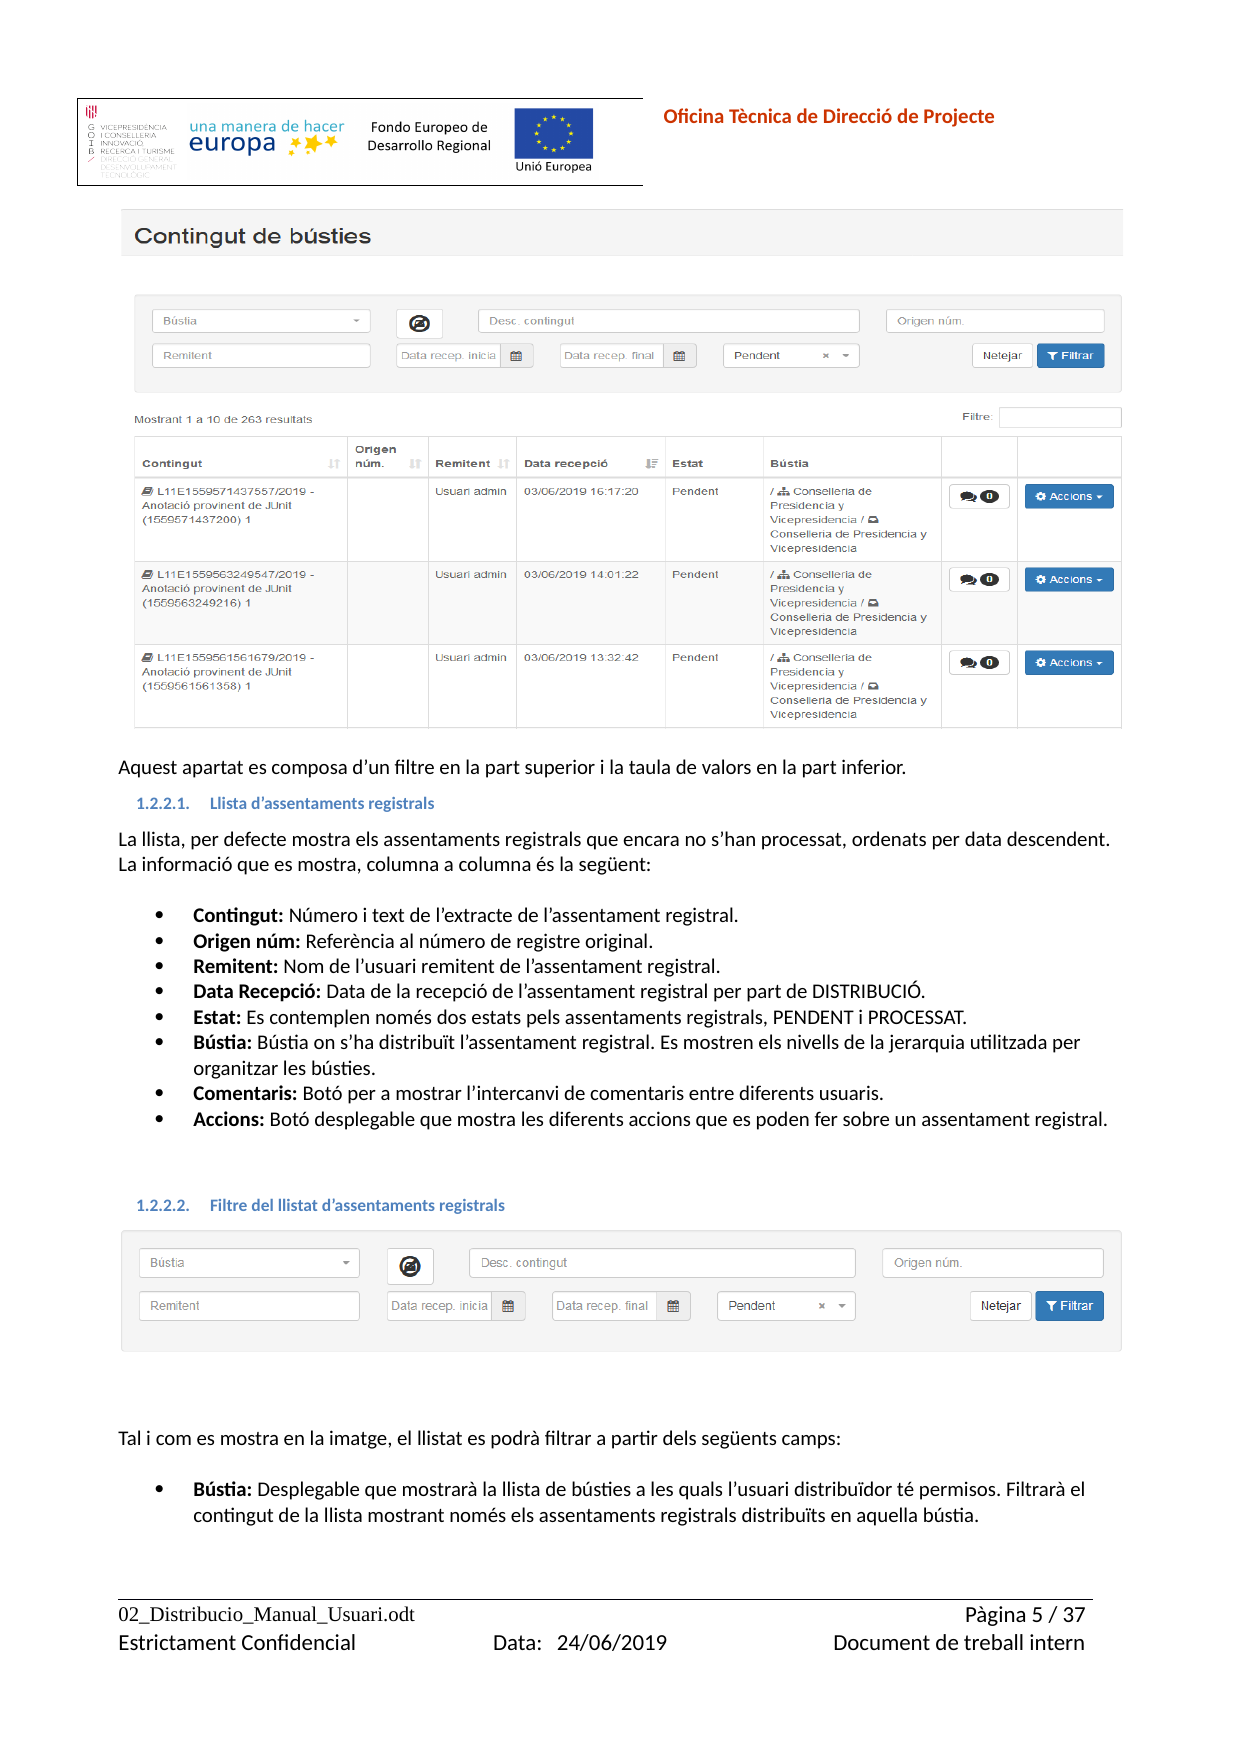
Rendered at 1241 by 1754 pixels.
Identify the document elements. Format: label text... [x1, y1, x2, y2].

list Contingut: Número i text de l’extracte de l’assentament registral. [156, 902, 1122, 928]
list Data Recepció: Data de la recepció de l’assentament registral per part de DISTRIBUCIÓ. [156, 979, 1122, 1004]
list Estat: Es contemplen només dos estats pels assentaments registrals, PENDENT i PROCESSAT. [156, 1004, 1122, 1029]
text La llista, per defecte mostra els assentaments registrals que encara no s’han processat, ordenats per data descendent. La informació que es mostra, columna a columna és la següent: [118, 826, 1122, 877]
text Aquest apartat es composa d’un filtre en la part superior i la taula de valors en la part inferior. [118, 754, 1122, 780]
picture [82, 103, 181, 180]
picture [187, 103, 599, 180]
list Comentaris: Botó per a mostrar l’intercanvi de comentaris entre diferents usuaris. [156, 1080, 1122, 1106]
list Origen núm: Referència al número de registre original. [156, 928, 1122, 953]
picture [121, 209, 1124, 729]
list Remitent: Nom de l’usuari remitent de l’assentament registral. [156, 953, 1122, 979]
subtitle Filtre del llistat d’assentaments registrals [136, 1194, 1122, 1216]
picture [118, 1228, 1123, 1352]
text Tal i com es mostra en la imatge, el llistat es podrà filtrar a partir dels següents camps: [118, 1426, 1122, 1451]
list Accions: Botó desplegable que mostra les diferents accions que es poden fer sobre un assentament registral. [156, 1106, 1122, 1131]
subtitle Llista d’assentaments registrals [136, 792, 1122, 814]
list Bústia: Bústia on s’ha distribuït l’assentament registral. Es mostren els nivells de la jerarquia utilitzada per organitzar les bústies. [156, 1029, 1122, 1080]
list Bústia: Desplegable que mostrarà la llista de bústies a les quals l’usuari distribuïdor té permisos. Filtrarà el contingut de la llista mostrant només els assentaments registrals distribuïts en aquella bústia. [156, 1476, 1122, 1527]
